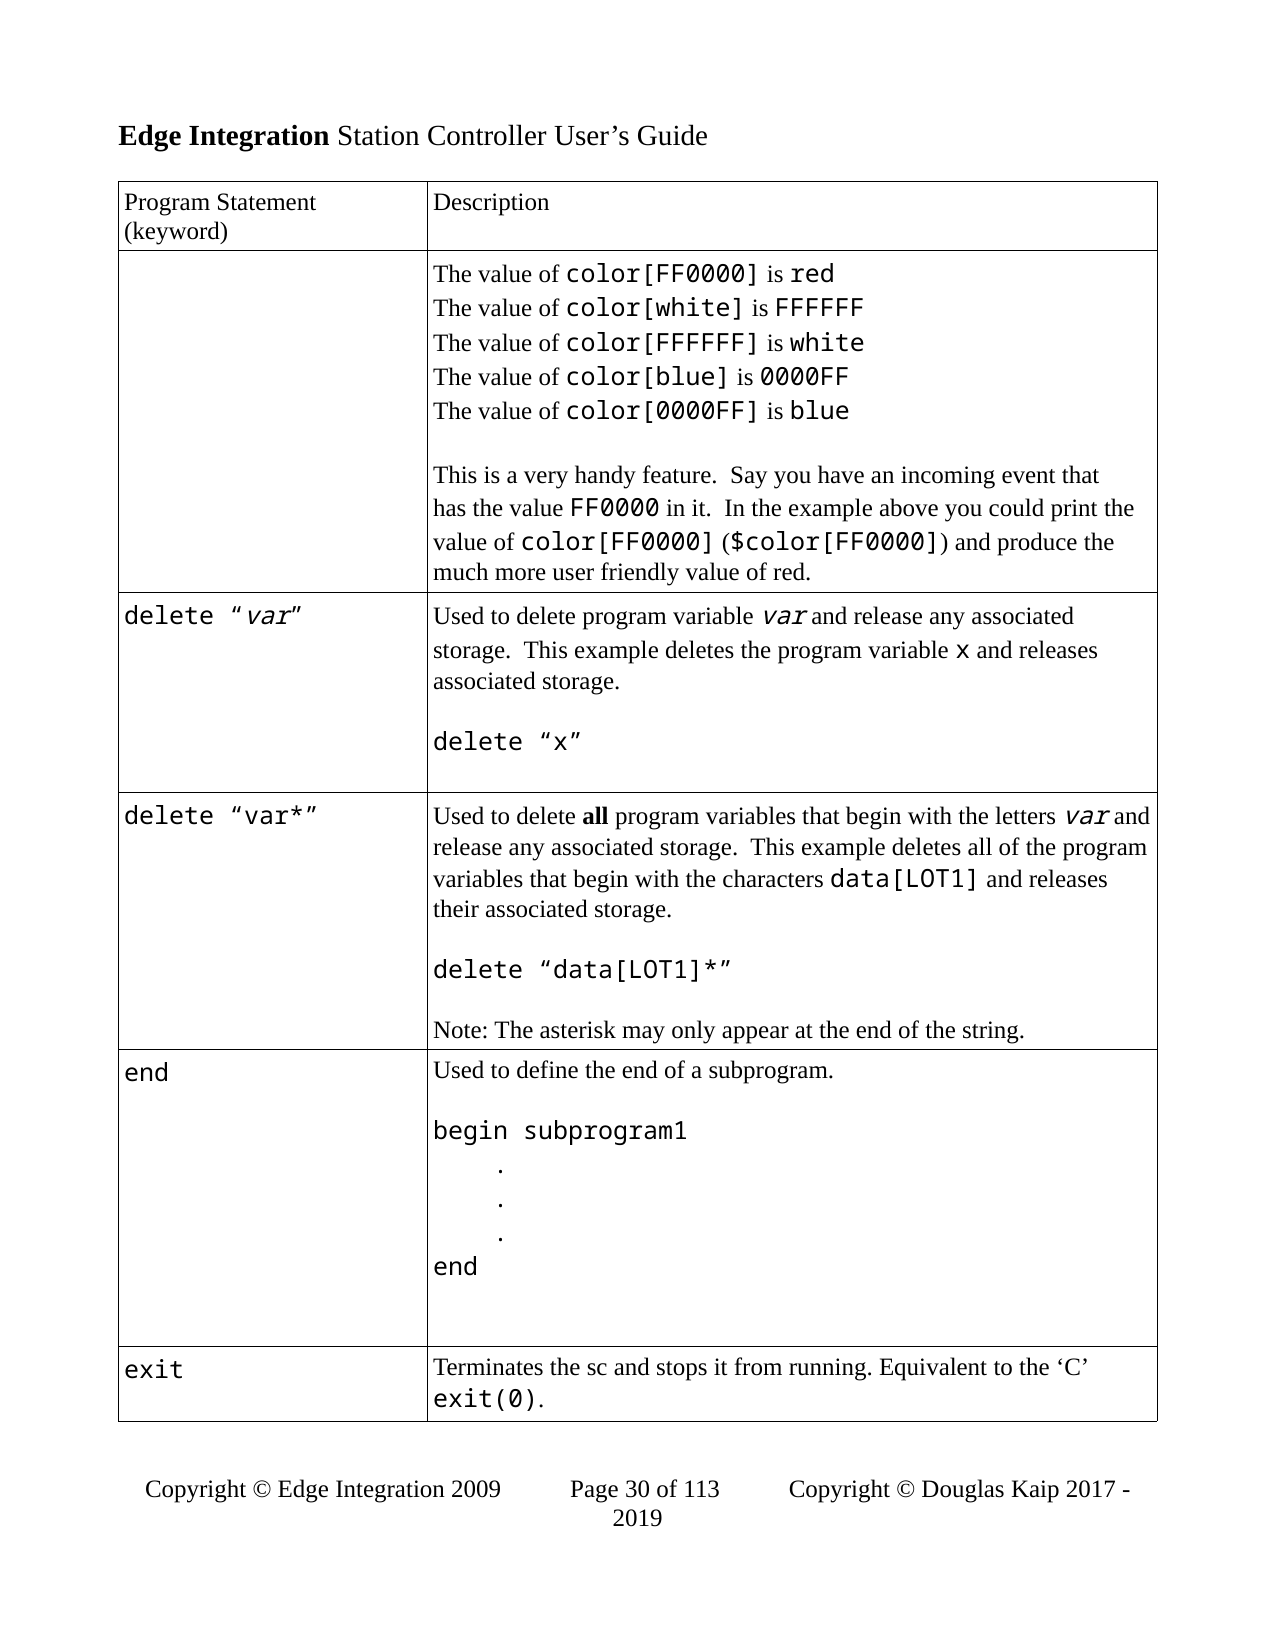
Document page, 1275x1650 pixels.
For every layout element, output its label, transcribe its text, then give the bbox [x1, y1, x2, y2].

table_cell The value of color[FF0000] is red The value of color[white] is FFFFFF The value of color[FFFFFF] is white The value of color[blue] is 0000FF The value of color[0000FF] is blue This is a very handy feature. Say you have an incoming event that has the value FF0000 in it. In the example above you could print the value of color[FF0000] ($color[FF0000]) and produce the much more user friendly value of red. [428, 251, 1157, 592]
table_cell delete “var*” [119, 793, 427, 1049]
table_header Program Statement (keyword) [119, 182, 427, 250]
table_cell Used to delete all program variables that begin with the letters var and release any associated storage. This example deletes all of the program variables that begin with the characters data[LOT1] and releases their associated storage. delete “data[LOT1]*” Note: The asterisk may only appear at the end of the string. [428, 793, 1157, 1049]
table_cell [119, 251, 427, 592]
table_cell end [119, 1050, 427, 1346]
table_cell exit [119, 1347, 427, 1421]
table_cell Used to delete program variable var and release any associated storage. This example deletes the program variable x and releases associated storage. delete “x” [428, 593, 1157, 792]
table_cell Terminates the sc and stops it from running. Equivalent to the ‘C’ exit(0). [428, 1347, 1157, 1421]
table_cell Used to define the end of a subprogram. begin subprogram1 . . . end [428, 1050, 1157, 1346]
table_cell delete “var” [119, 593, 427, 792]
table_header Description [428, 182, 1157, 250]
